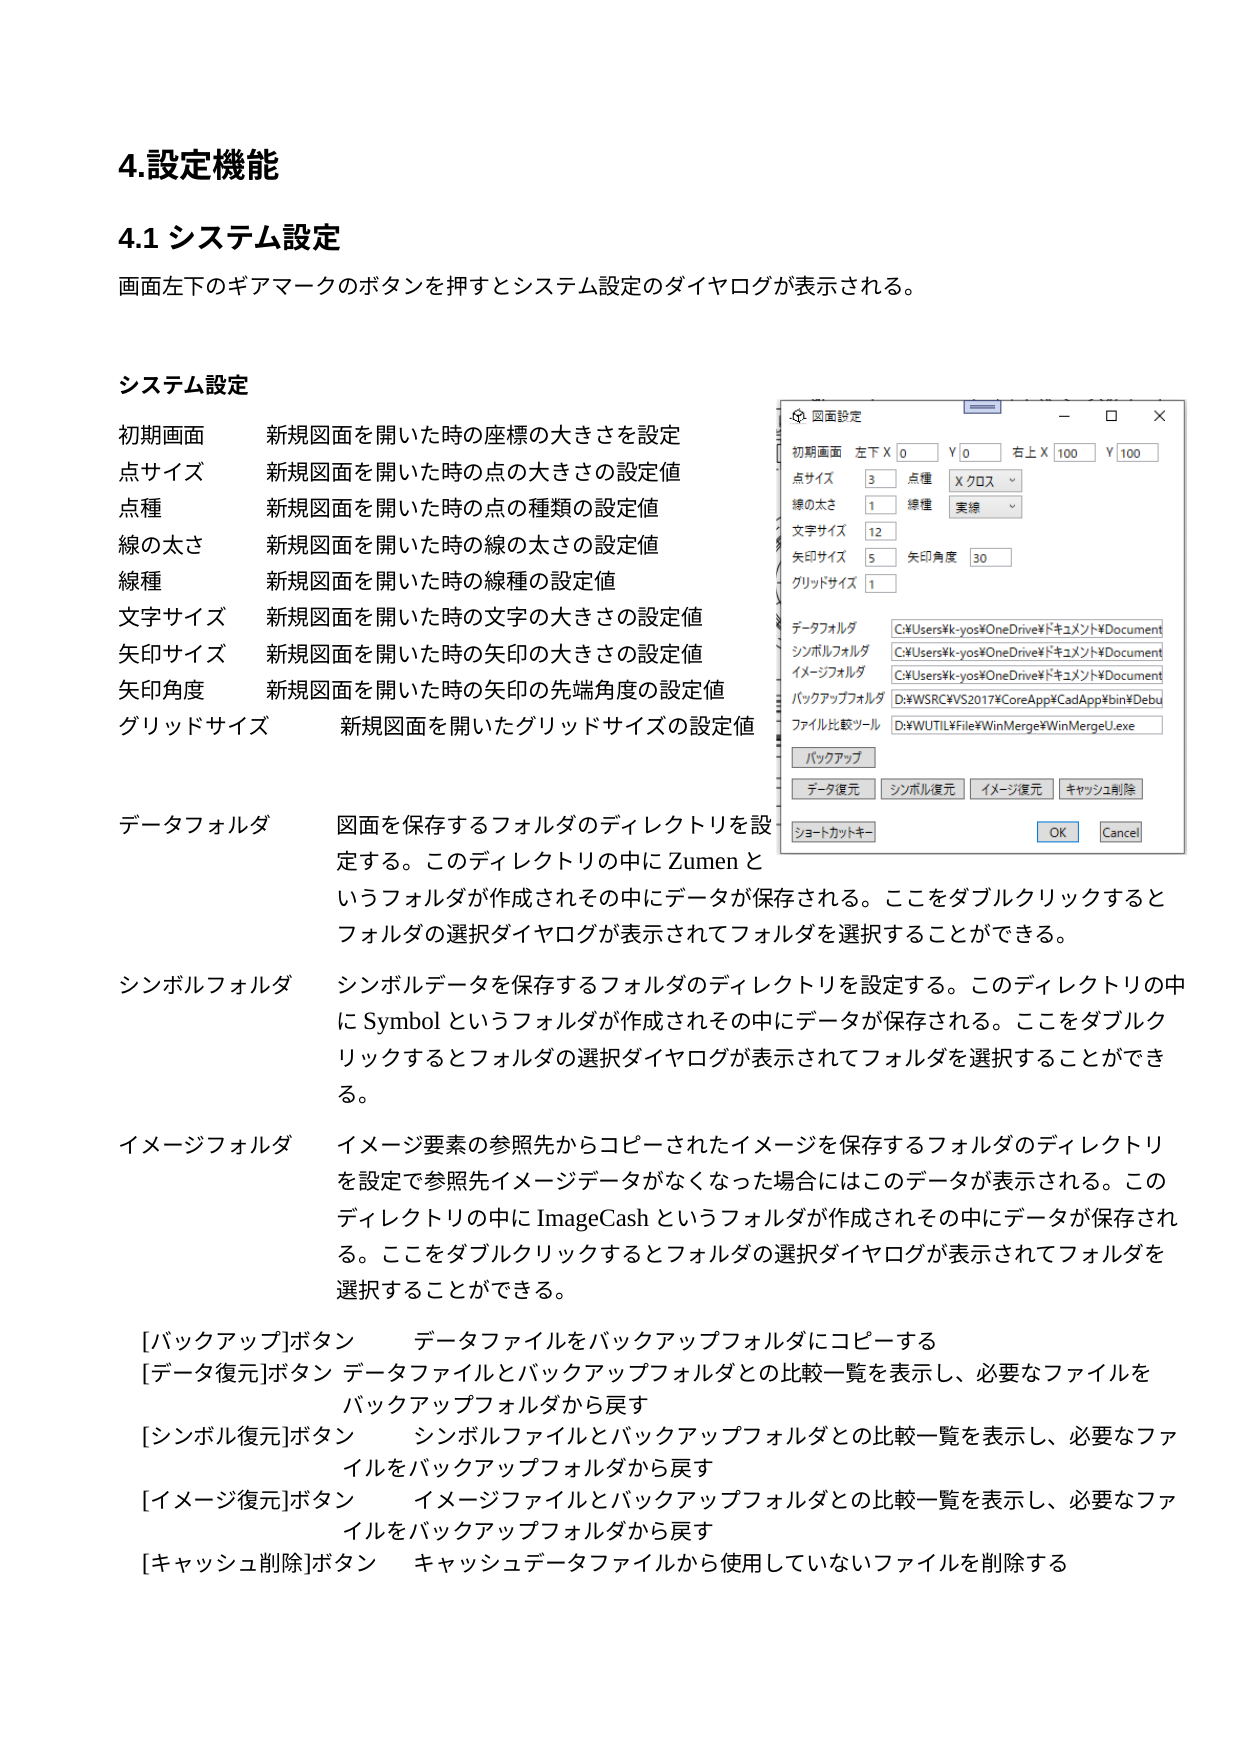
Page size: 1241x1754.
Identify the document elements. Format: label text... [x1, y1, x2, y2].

text システム設定 [118, 368, 1187, 399]
subtitle 4.設定機能 [118, 139, 1187, 187]
text [キャッシュ削除]ボタン キャッシュデータファイルから使用していないファイルを削除する [142, 1546, 1187, 1578]
text イメージフォルダ イメージ要素の参照先からコピーされたイメージを保存するフォルダのディレクトリを設定で参照先イメージデータがなくなった場合にはこのデータが表示される。このディレクトリの中にImageCashというフォルダが作成されその中にデータが保存される。ここをダブルクリックするとフォルダの選択ダイヤログが表示されてフォルダを選択することができる。 [118, 1128, 1187, 1305]
subtitle 4.1 システム設定 [118, 214, 1187, 257]
picture [776, 399, 1188, 855]
text データフォルダ 図面を保存するフォルダのディレクトリを設定する。このディレクトリの中にZumenというフォルダが作成されその中にデータが保存される。ここをダブルクリックするとフォルダの選択ダイヤログが表示されてフォルダを選択することができる。 [118, 808, 1187, 949]
text 初期画面 新規図面を開いた時の座標の大きさを設定 点サイズ 新規図面を開いた時の点の大きさの設定値 点種 新規図面を開いた時の点の種類の設定値 線の太さ 新規図面を開いた時の線の太さの設定値 線種 新規図面を開いた時の線種の設定値 文字サイズ 新規図面を開いた時の文字の大きさの設定値 矢印サイズ 新規図面を開いた時の矢印の大きさの設定値 矢印角度 新規図面を開いた時の矢印の先端角度の設定値 グリッドサイズ 新規図面を開いたグリッドサイズの設定値 [118, 418, 776, 741]
text [バックアップ]ボタン データファイルをバックアップフォルダにコピーする [142, 1324, 1187, 1356]
text [データ復元]ボタン データファイルとバックアップフォルダとの比較一覧を表示し、必要なファイルをバックアップフォルダから戻す [142, 1356, 1187, 1419]
text 画面左下のギアマークのボタンを押すとシステム設定のダイヤログが表示される。 [118, 269, 1187, 301]
text [シンボル復元]ボタン シンボルファイルとバックアップフォルダとの比較一覧を表示し、必要なファイルをバックアップフォルダから戻す [142, 1419, 1187, 1483]
text [イメージ復元]ボタン イメージファイルとバックアップフォルダとの比較一覧を表示し、必要なファイルをバックアップフォルダから戻す [142, 1483, 1187, 1546]
text シンボルフォルダ シンボルデータを保存するフォルダのディレクトリを設定する。このディレクトリの中にSymbolというフォルダが作成されその中にデータが保存される。ここをダブルクリックするとフォルダの選択ダイヤログが表示されてフォルダを選択することができる。 [118, 968, 1187, 1109]
